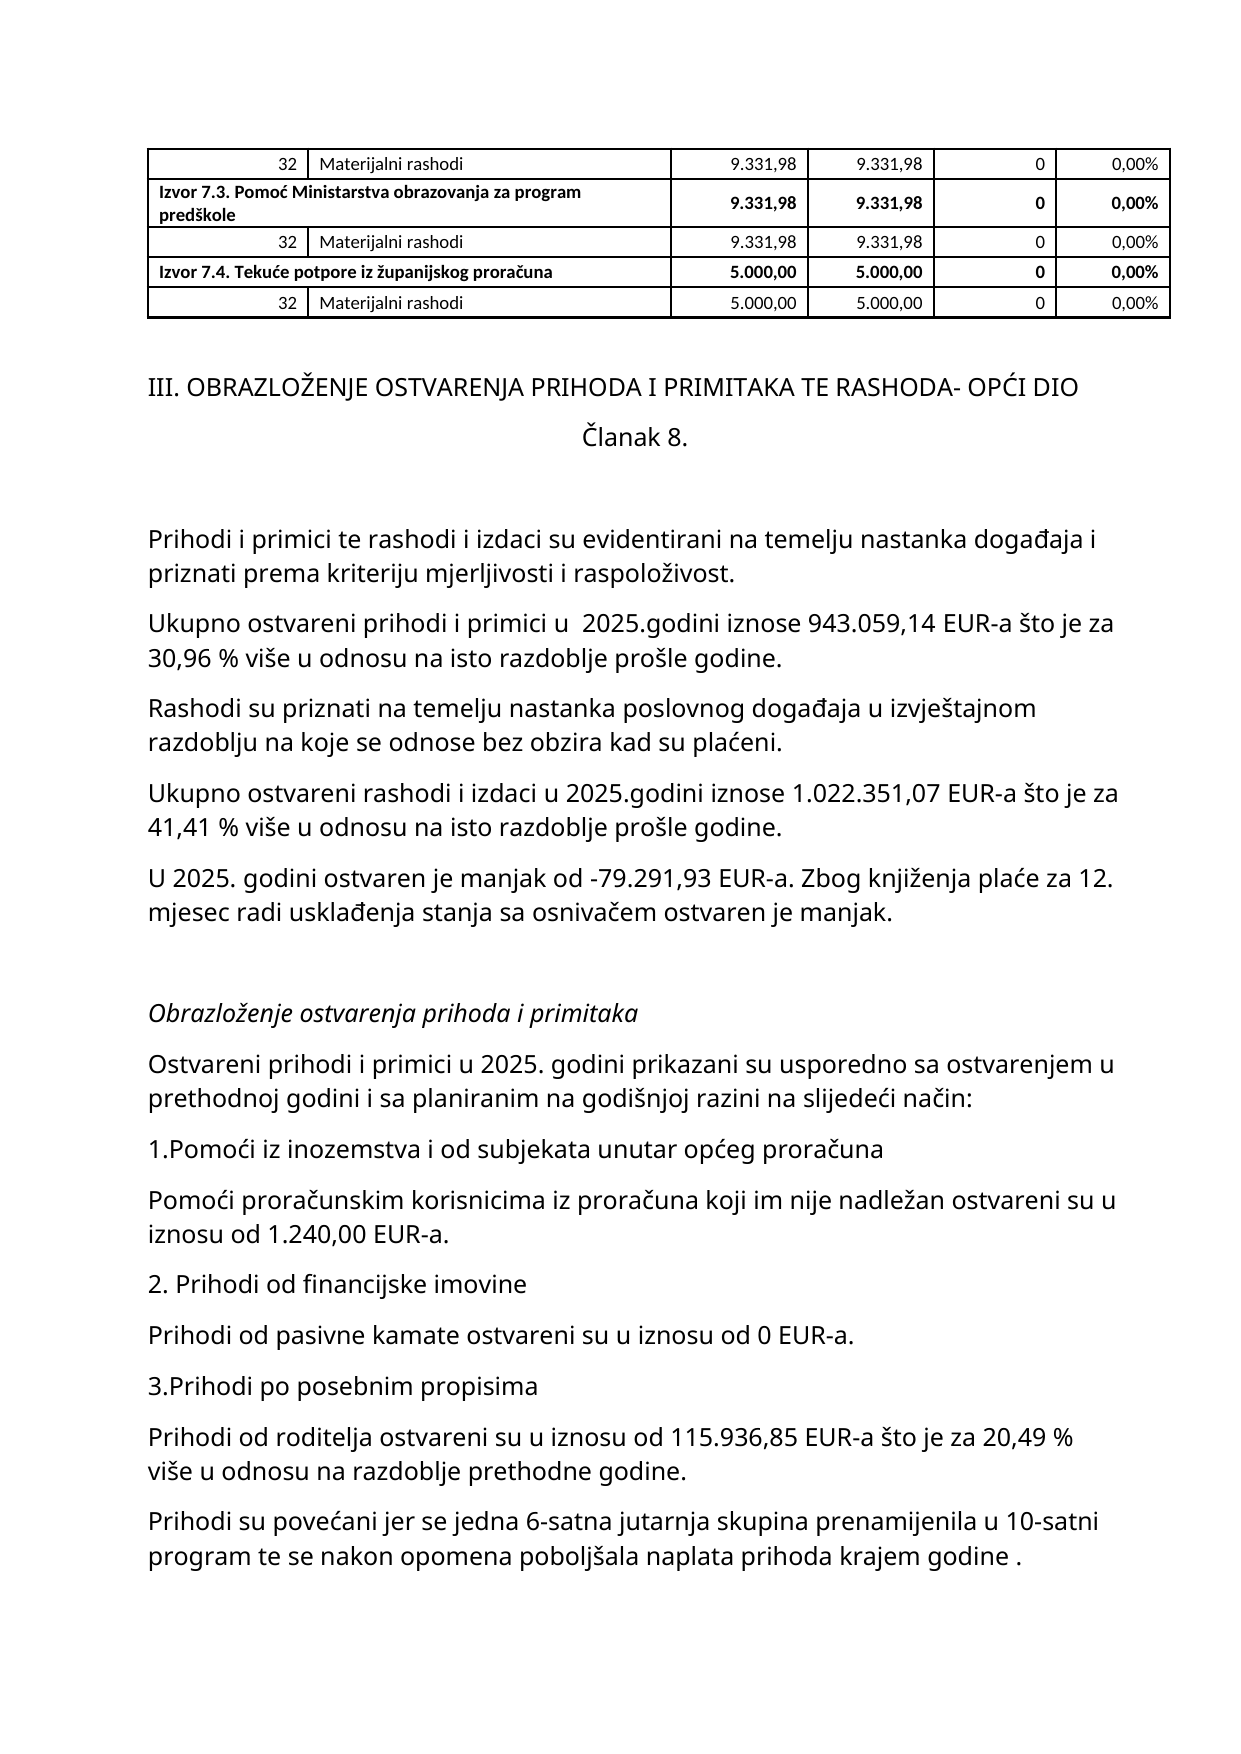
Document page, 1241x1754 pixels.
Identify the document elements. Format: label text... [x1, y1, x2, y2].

table_cell 0 [935, 180, 1055, 226]
text Članak 8. [148, 420, 1122, 454]
table_cell 9.331,98 [672, 180, 807, 226]
table_cell 5.000,00 [809, 288, 933, 316]
table_cell 9.331,98 [672, 228, 807, 256]
table_cell 9.331,98 [809, 228, 933, 256]
text Rashodi su priznati na temelju nastanka poslovnog događaja u izvještajnom razdoblju na koje se odnose bez obzira kad su plaćeni. [148, 691, 1122, 759]
table_cell 0 [935, 258, 1055, 286]
table_cell 9.331,98 [809, 180, 933, 226]
text 2. Prihodi od financijske imovine [148, 1267, 1122, 1301]
table_cell 0,00% [1057, 288, 1169, 316]
table_cell Materijalni rashodi [309, 150, 670, 178]
table_cell 5.000,00 [809, 258, 933, 286]
text Ukupno ostvareni rashodi i izdaci u 2025.godini iznose 1.022.351,07 EUR-a što je za 41,41 % više u odnosu na isto razdoblje prošle godine. [148, 776, 1122, 844]
table_cell 0 [935, 288, 1055, 316]
table_cell 5.000,00 [672, 258, 807, 286]
text Ostvareni prihodi i primici u 2025. godini prikazani su usporedno sa ostvarenjem u prethodnoj godini i sa planiranim na godišnjoj razini na slijedeći način: [148, 1047, 1122, 1115]
text Pomoći proračunskim korisnicima iz proračuna koji im nije nadležan ostvareni su u iznosu od 1.240,00 EUR-a. [148, 1182, 1122, 1250]
table_cell 32 [149, 228, 307, 256]
text Prihodi su povećani jer se jedna 6-satna jutarnja skupina prenamijenila u 10-satni program te se nakon opomena poboljšala naplata prihoda krajem godine . [148, 1504, 1122, 1572]
table_cell 0,00% [1057, 258, 1169, 286]
text 3.Prihodi po posebnim propisima [148, 1368, 1122, 1403]
table_cell 0 [935, 228, 1055, 256]
text Prihodi od roditelja ostvareni su u iznosu od 115.936,85 EUR-a što je za 20,49 % više u odnosu na razdoblje prethodne godine. [148, 1419, 1122, 1487]
table_cell 0 [935, 150, 1055, 178]
text 1.Pomoći iz inozemstva i od subjekata unutar općeg proračuna [148, 1132, 1122, 1166]
table_cell 32 [149, 288, 307, 316]
table_cell 0,00% [1057, 228, 1169, 256]
table_cell 0,00% [1057, 150, 1169, 178]
text III. OBRAZLOŽENJE OSTVARENJA PRIHODA I PRIMITAKA TE RASHODA- OPĆI DIO [148, 369, 1122, 403]
text Prihodi od pasivne kamate ostvareni su u iznosu od 0 EUR-a. [148, 1318, 1122, 1352]
table_cell 9.331,98 [672, 150, 807, 178]
text Obrazloženje ostvarenja prihoda i primitaka [148, 996, 1122, 1030]
table_cell 32 [149, 150, 307, 178]
table_cell Materijalni rashodi [309, 288, 670, 316]
table_cell Izvor 7.4. Tekuće potpore iz županijskog proračuna [149, 258, 670, 286]
table_cell 9.331,98 [809, 150, 933, 178]
text Ukupno ostvareni prihodi i primici u 2025.godini iznose 943.059,14 EUR-a što je za 30,96 % više u odnosu na isto razdoblje prošle godine. [148, 606, 1122, 674]
table_cell Izvor 7.3. Pomoć Ministarstva obrazovanja za program predškole [149, 180, 670, 226]
text Prihodi i primici te rashodi i izdaci su evidentirani na temelju nastanka događaja i priznati prema kriteriju mjerljivosti i raspoloživost. [148, 521, 1122, 589]
table_cell Materijalni rashodi [309, 228, 670, 256]
table_cell 0,00% [1057, 180, 1169, 226]
table_cell 5.000,00 [672, 288, 807, 316]
text U 2025. godini ostvaren je manjak od -79.291,93 EUR-a. Zbog knjiženja plaće za 12. mjesec radi usklađenja stanja sa osnivačem ostvaren je manjak. [148, 861, 1122, 929]
